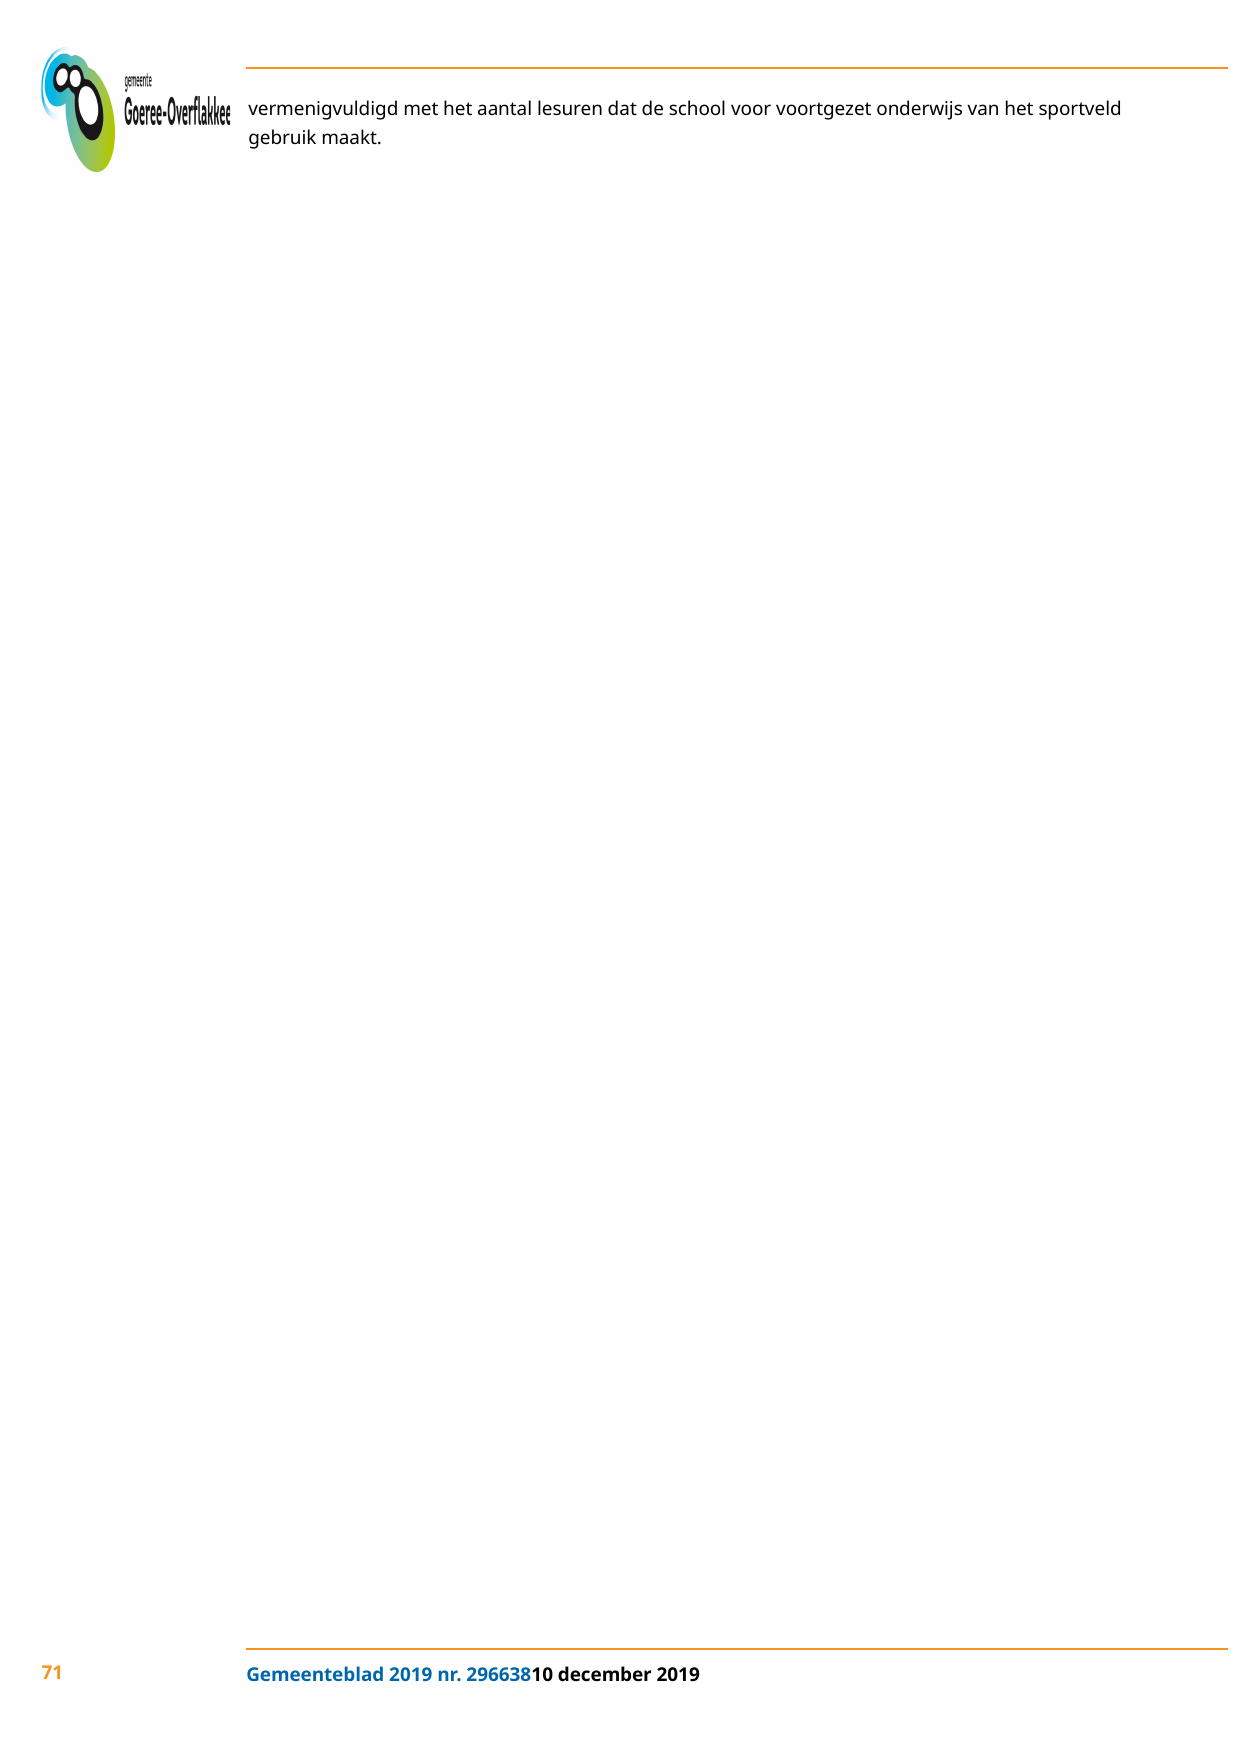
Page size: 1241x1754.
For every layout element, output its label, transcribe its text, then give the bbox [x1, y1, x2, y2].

text vermenigvuldigd met het aantal lesuren dat de school voor voortgezet onderwijs van het sportveld gebruik maakt. [248, 95, 1152, 150]
picture [41, 47, 231, 172]
